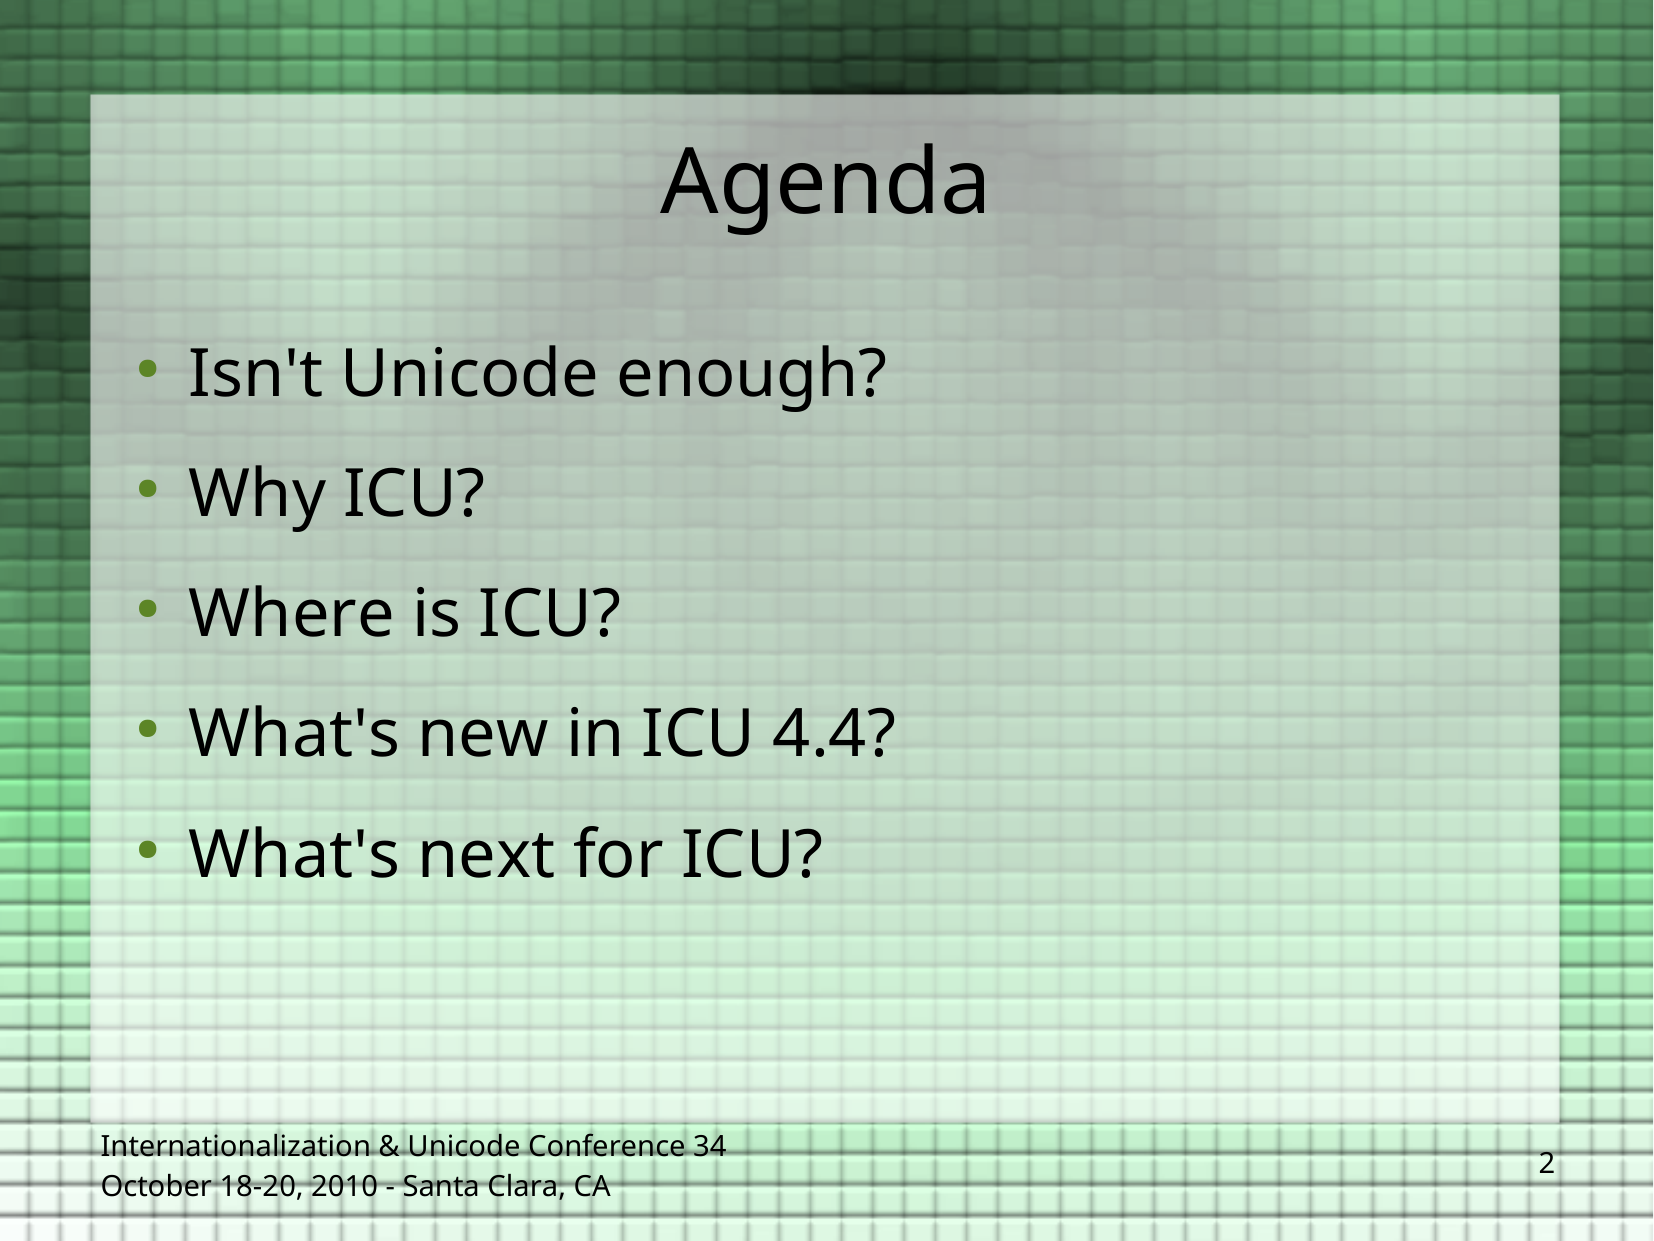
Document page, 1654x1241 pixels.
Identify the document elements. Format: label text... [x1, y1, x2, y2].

picture [0, 0, 1654, 1241]
list Isn't Unicode enough? Why ICU? Where is ICU? What's new in ICU 4.4? What's next for ICU? [118, 324, 1535, 1093]
title Agenda [88, 90, 1565, 266]
